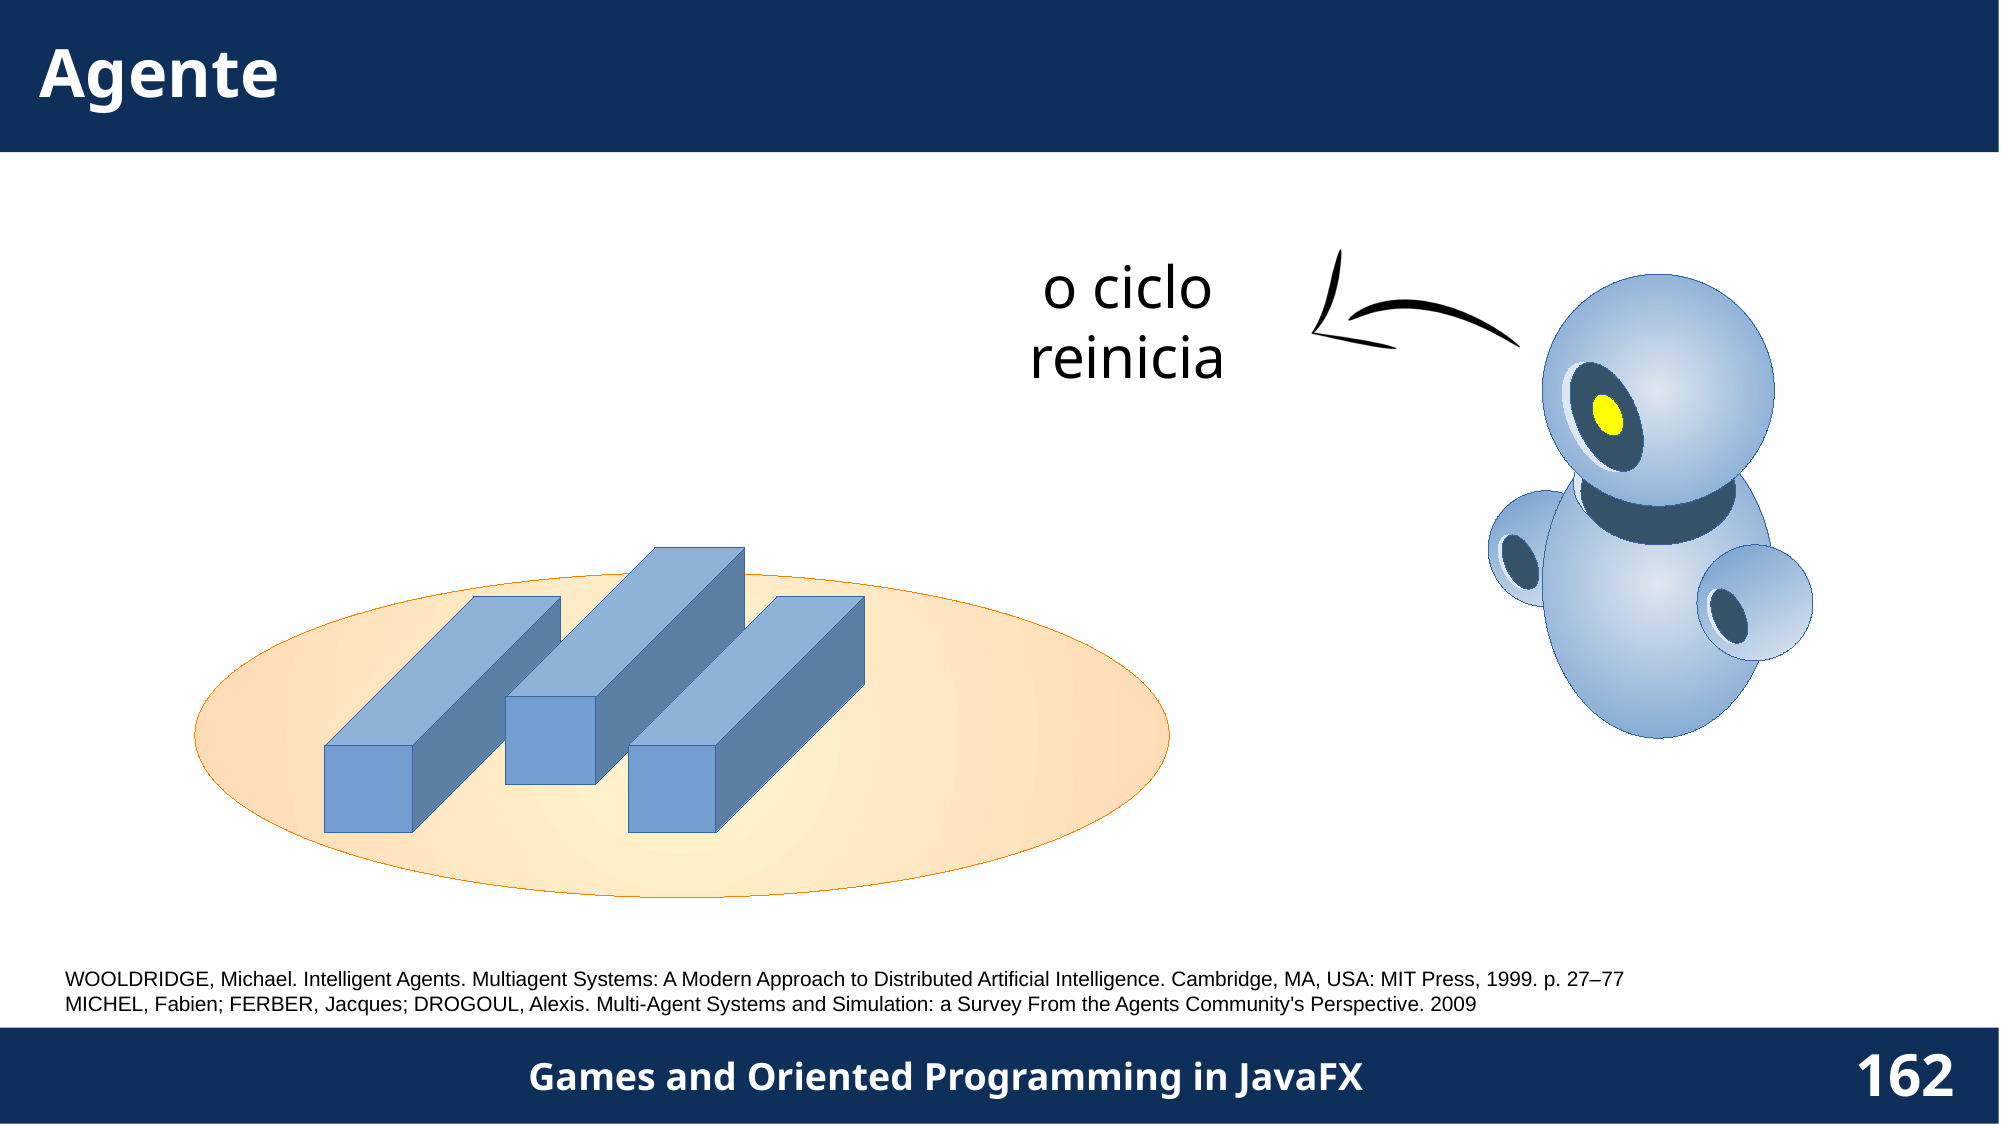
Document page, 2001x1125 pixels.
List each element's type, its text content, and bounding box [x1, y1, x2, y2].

text_box o ciclo reinicia [950, 243, 1306, 398]
picture [1311, 249, 1520, 349]
text_box WOOLDRIDGE, Michael. Intelligent Agents. Multiagent Systems: A Modern Approach to Distributed Artificial Intelligence. Cambridge, MA, USA: MIT Press, 1999. p. 27–77 MICHEL, Fabien; FERBER, Jacques; DROGOUL, Alexis. Multi-Agent Systems and Simulation: a Survey From the Agents Community's Perspective. 2009 [50, 958, 1969, 1024]
text_box Agente [25, 23, 1999, 119]
text_box [194, 549, 1170, 898]
text_box [1488, 274, 1813, 739]
